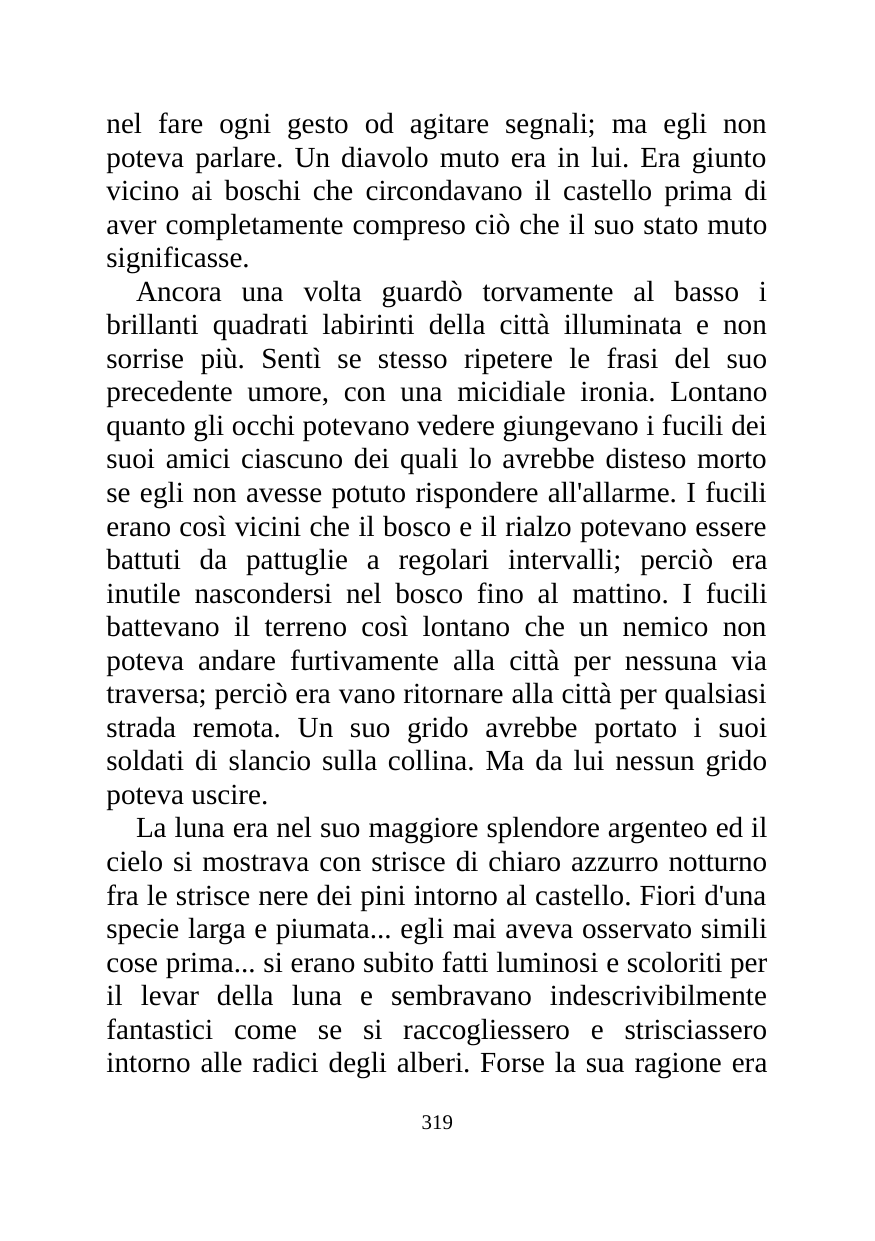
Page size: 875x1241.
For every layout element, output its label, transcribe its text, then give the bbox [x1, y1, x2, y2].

text nel fare ogni gesto od agitare segnali; ma egli non poteva parlare. Un diavolo muto era in lui. Era giunto vicino ai boschi che circondavano il castello prima di aver completamente compreso ciò che il suo stato muto significasse. [106, 106, 768, 274]
text La luna era nel suo maggiore splendore argenteo ed il cielo si mostrava con strisce di chiaro azzurro notturno fra le strisce nere dei pini intorno al castello. Fiori d'una specie larga e piumata... egli mai aveva osservato simili cose prima... si erano subito fatti luminosi e scoloriti per il levar della luna e sembravano indescrivibilmente fantastici come se si raccogliessero e strisciassero intorno alle radici degli alberi. Forse la sua ragione era [106, 811, 768, 1079]
text Ancora una volta guardò torvamente al basso i brillanti quadrati labirinti della città illuminata e non sorrise più. Sentì se stesso ripetere le frasi del suo precedente umore, con una micidiale ironia. Lontano quanto gli occhi potevano vedere giungevano i fucili dei suoi amici ciascuno dei quali lo avrebbe disteso morto se egli non avesse potuto rispondere all'allarme. I fucili erano così vicini che il bosco e il rialzo potevano essere battuti da pattuglie a regolari intervalli; perciò era inutile nascondersi nel bosco fino al mattino. I fucili battevano il terreno così lontano che un nemico non poteva andare furtivamente alla città per nessuna via traversa; perciò era vano ritornare alla città per qualsiasi strada remota. Un suo grido avrebbe portato i suoi soldati di slancio sulla collina. Ma da lui nessun grido poteva uscire. [106, 274, 768, 811]
